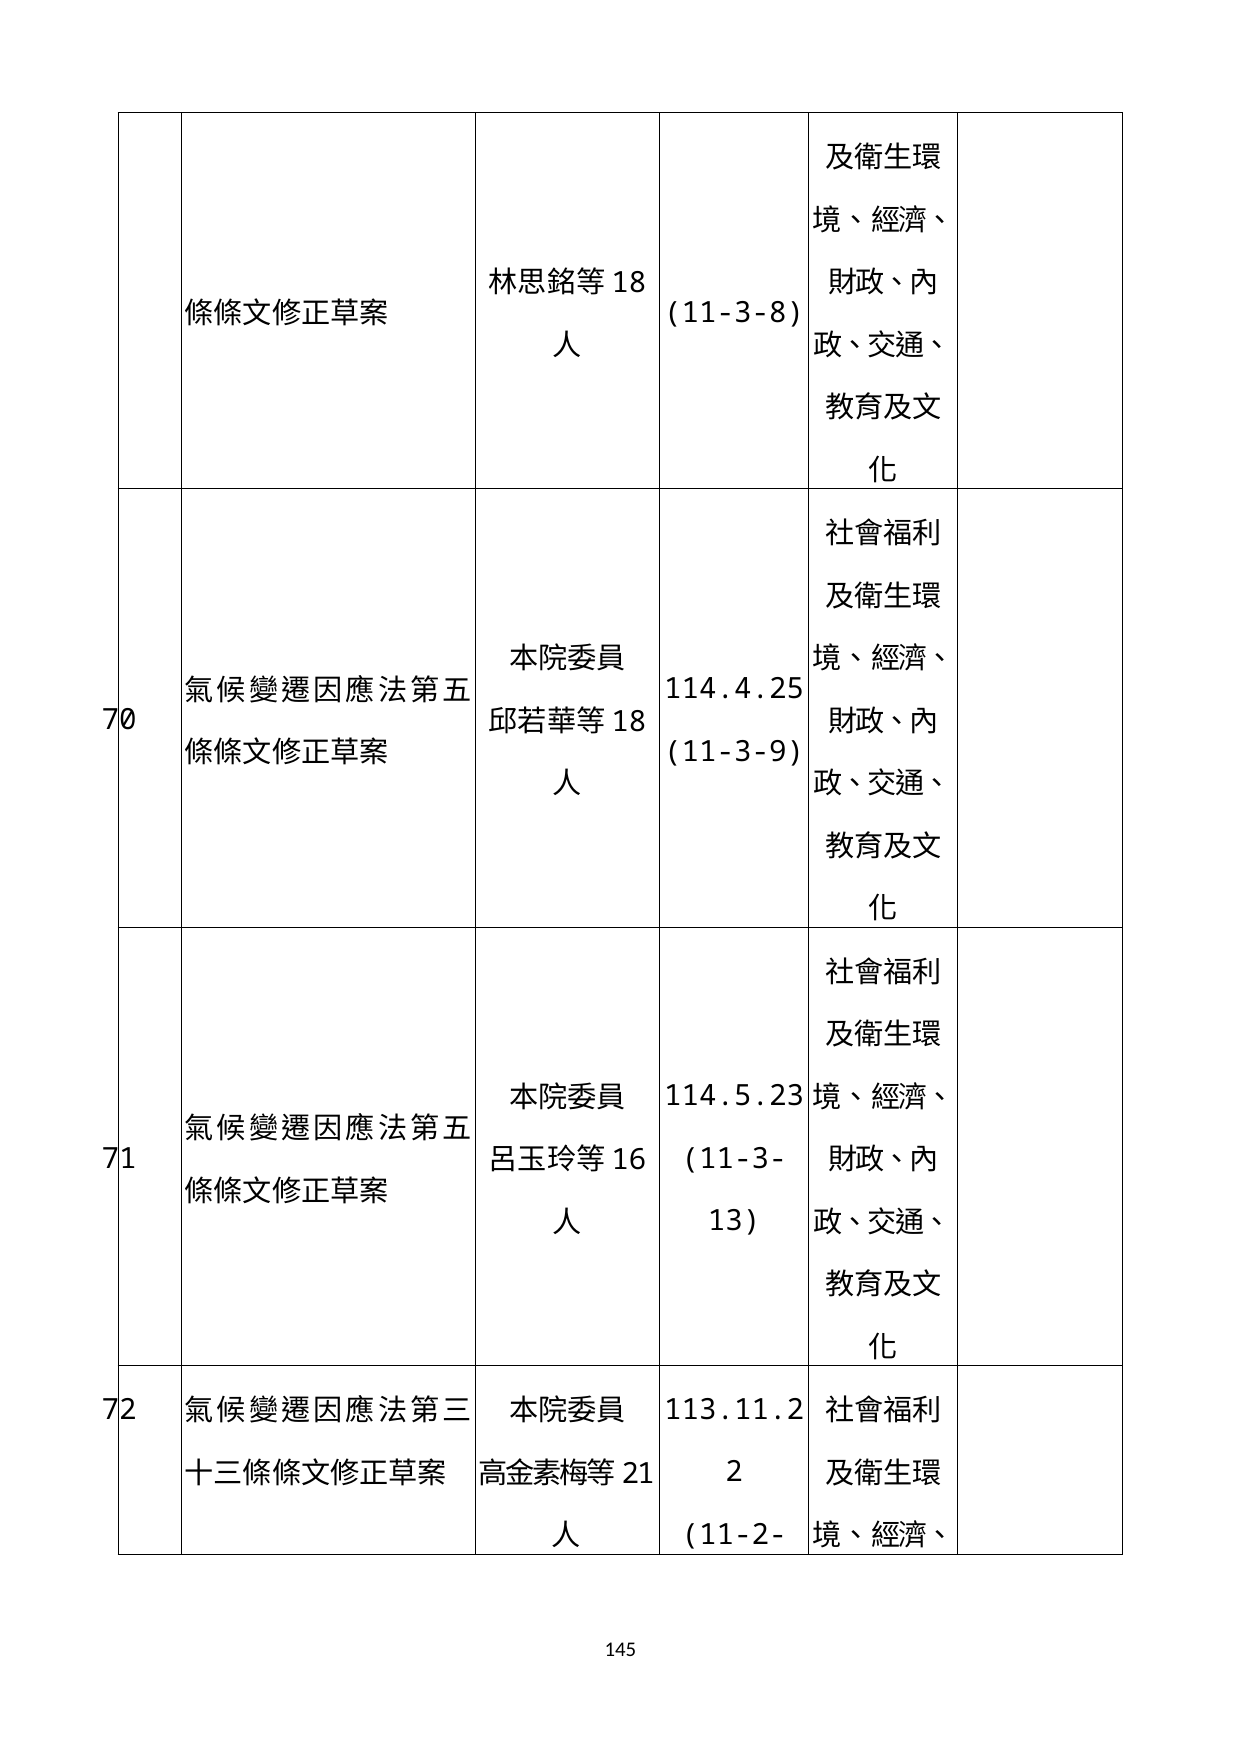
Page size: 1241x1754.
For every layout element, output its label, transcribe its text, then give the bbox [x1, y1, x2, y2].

table_cell [958, 113, 1122, 488]
table_cell 社會福利及衛生環境、經濟、 [809, 1366, 957, 1554]
table_cell 本院委員 高金素梅等21人 [476, 1366, 659, 1554]
table_cell [119, 1366, 181, 1554]
table_cell [958, 1366, 1122, 1554]
table_cell 本院委員 邱若華等18人 [476, 489, 659, 927]
table_cell 氣候變遷因應法第五條條文修正草案 [182, 928, 475, 1365]
table_cell [119, 928, 181, 1365]
table_cell 氣候變遷因應法第三十三條條文修正草案 [182, 1366, 475, 1554]
table_cell 林思銘等18人 [476, 113, 659, 488]
table_cell [958, 928, 1122, 1365]
table_cell [119, 113, 181, 488]
table_cell 及衛生環境、經濟、財政、內政、交通、教育及文化 [809, 113, 957, 488]
table_cell 氣候變遷因應法第五條條文修正草案 [182, 489, 475, 927]
table_cell 113.11.22 (11-2- [660, 1366, 808, 1554]
table_cell 社會福利及衛生環境、經濟、財政、內政、交通、教育及文化 [809, 489, 957, 927]
table_cell 本院委員 呂玉玲等16人 [476, 928, 659, 1365]
table_cell [119, 489, 181, 927]
table_cell 條條文修正草案 [182, 113, 475, 488]
table_cell 114.4.25 (11-3-9) [660, 489, 808, 927]
table_cell (11-3-8) [660, 113, 808, 488]
table_cell 社會福利及衛生環境、經濟、財政、內政、交通、教育及文化 [809, 928, 957, 1365]
table_cell 114.5.23 (11-3-13) [660, 928, 808, 1365]
table_cell [958, 489, 1122, 927]
